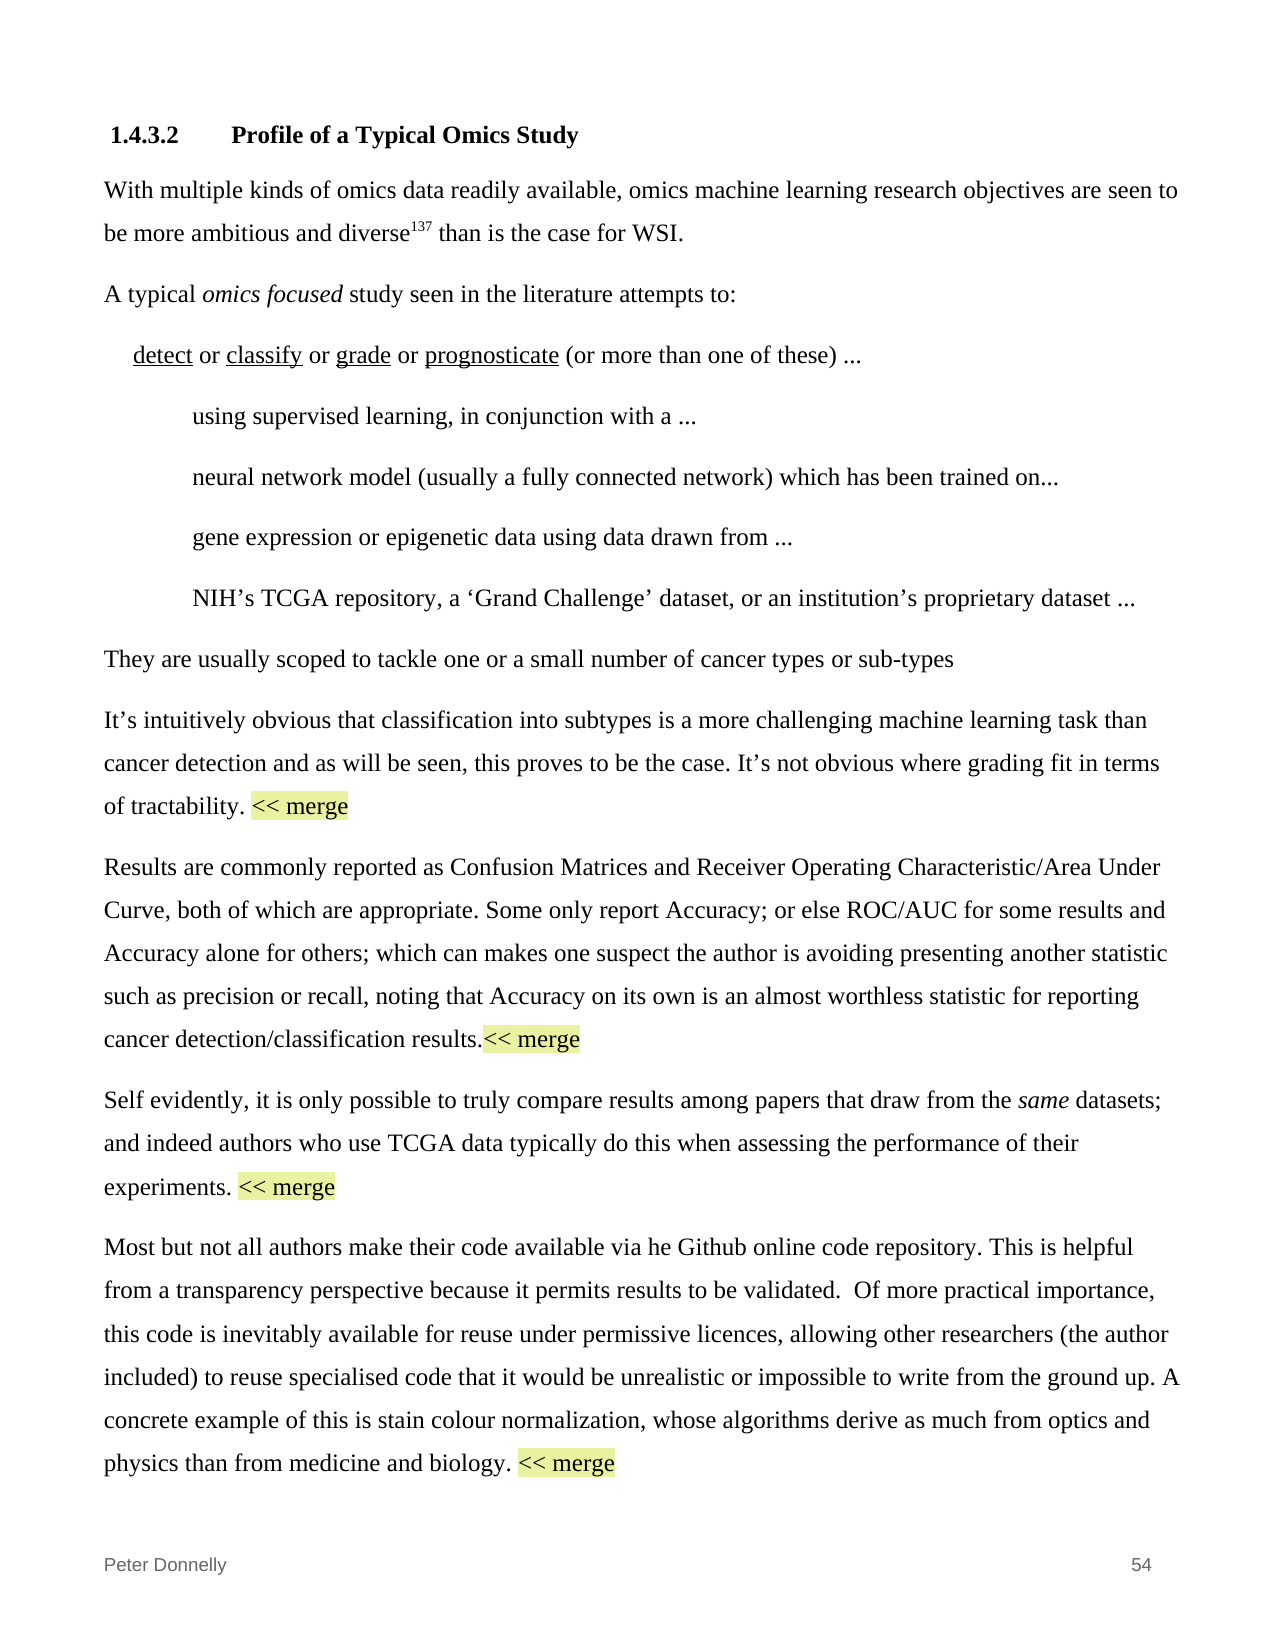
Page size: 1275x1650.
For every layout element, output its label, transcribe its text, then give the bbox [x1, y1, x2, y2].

text Most but not all authors make their code available via he Github online code repository. This is helpful from a transparency perspective because it permits results to be validated. Of more practical importance, this code is inevitably available for reuse under permissive licences, allowing other researchers (the author included) to reuse specialised code that it would be unrealistic or impossible to write from the ground up. A concrete example of this is stain colour normalization, whose algorithms derive as much from optics and physics than from medicine and biology. << merge [103, 1232, 1181, 1477]
text A typical omics focused study seen in the literature attempts to: [103, 279, 1181, 308]
subtitle Profile of a Typical Omics Study [103, 120, 1181, 148]
text Results are commonly reported as Confusion Matrices and Receiver Operating Characteristic/Area Under Curve, both of which are appropriate. Some only report Accuracy; or else ROC/AUC for some results and Accuracy alone for others; which can makes one suspect the author is avoiding presenting another statistic such as precision or recall, noting that Accuracy on its own is an almost worthless statistic for reporting cancer detection/classification results.<< merge [103, 852, 1181, 1053]
text detect or classify or grade or prognosticate (or more than one of these) ... [133, 340, 1181, 369]
text Self evidently, it is only possible to truly compare results among papers that draw from the same datasets; and indeed authors who use TCGA data typically do this when assessing the performance of their experiments. << merge [103, 1085, 1181, 1200]
text NIH’s TCGA repository, a ‘Grand Challenge’ dataset, or an institution’s proprietary dataset ... [192, 583, 1181, 612]
text It’s intuitively obvious that classification into subtypes is a more challenging machine learning task than cancer detection and as will be seen, this proves to be the case. It’s not obvious where grading fit in terms of tractability. << merge [103, 705, 1181, 820]
text neural network model (usually a fully connected network) which has been trained on... [192, 462, 1181, 490]
text They are usually scoped to tackle one or a small number of cancer types or sub-types [103, 644, 1181, 673]
text using supervised learning, in conjunction with a ... [192, 401, 1181, 429]
text gene expression or epigenetic data using data drawn from ... [192, 522, 1181, 551]
text With multiple kinds of omics data readily available, omics machine learning research objectives are seen to be more ambitious and diverse than is the case for WSI. [103, 175, 1181, 247]
